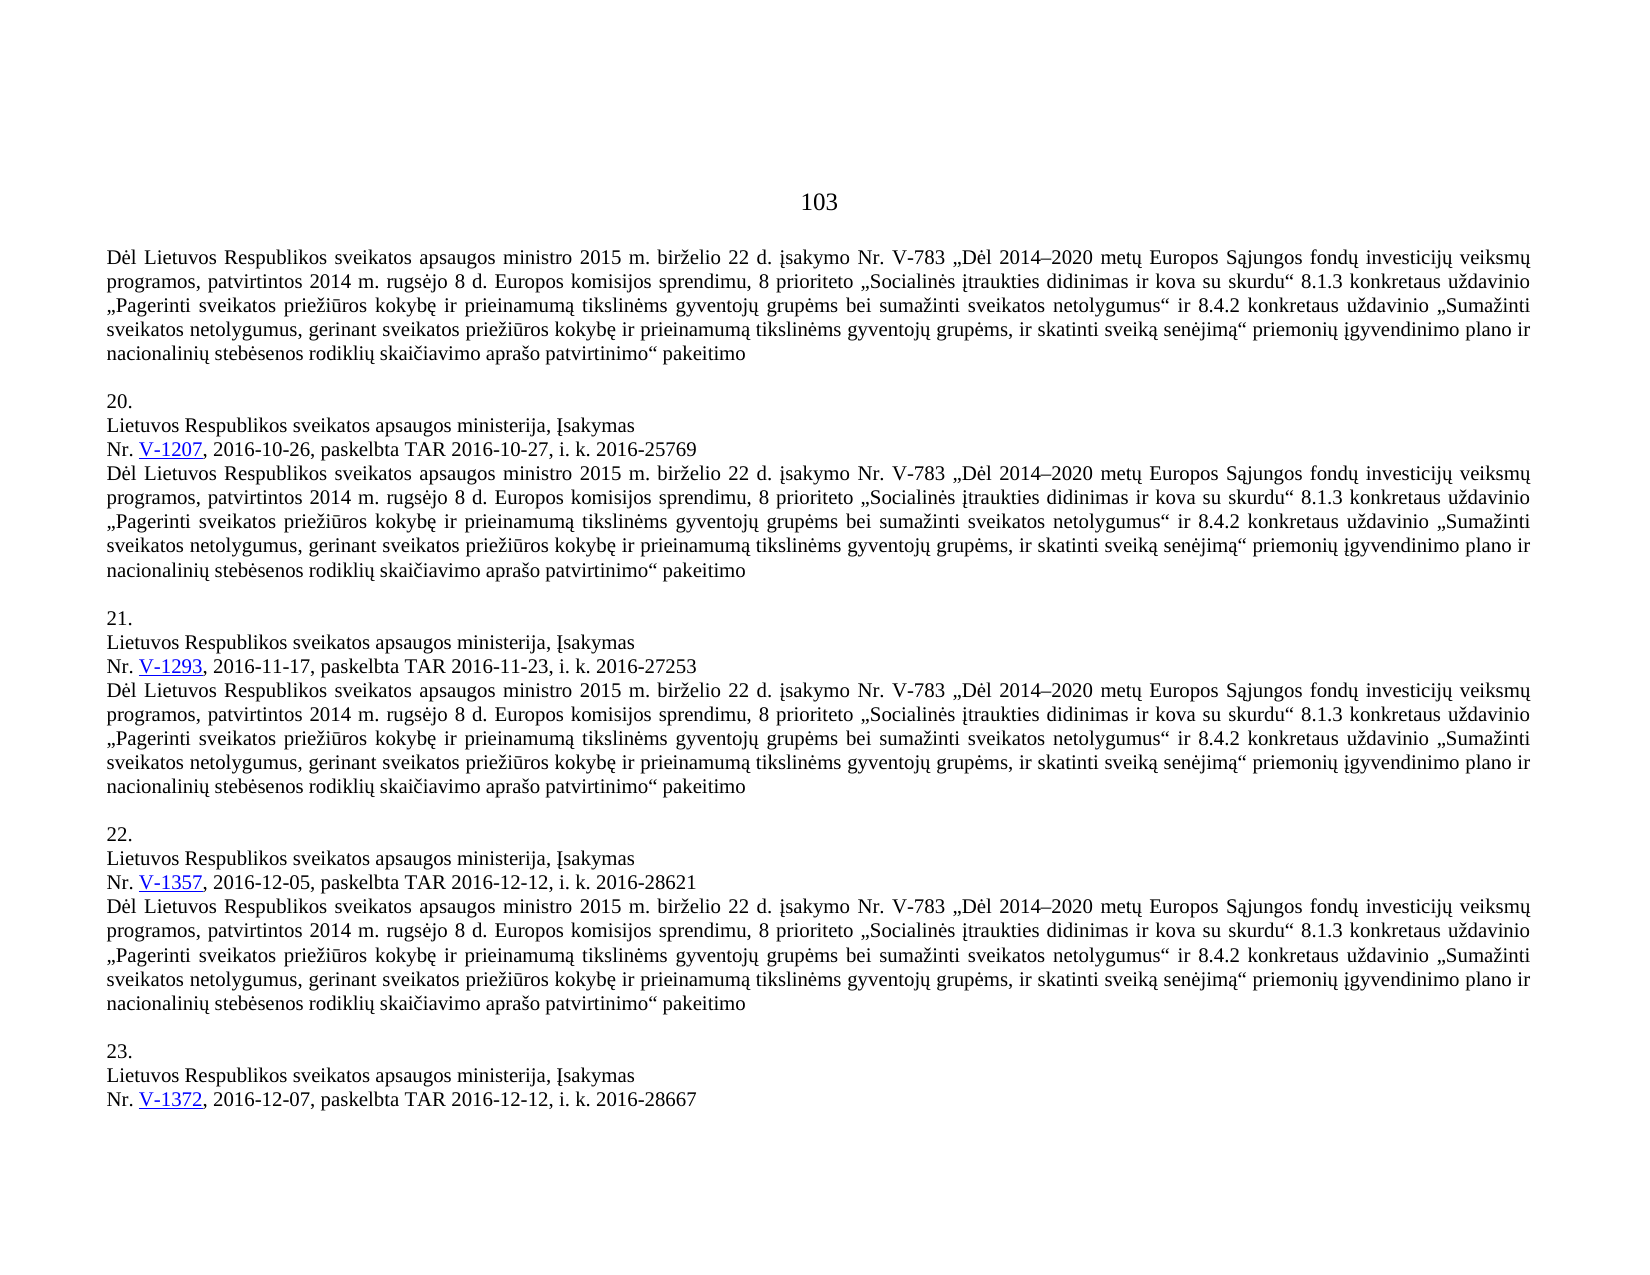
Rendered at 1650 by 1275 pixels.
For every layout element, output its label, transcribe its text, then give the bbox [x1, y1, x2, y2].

text Lietuvos Respublikos sveikatos apsaugos ministerija, Įsakymas [106, 846, 1532, 870]
text 23. [106, 1039, 1532, 1063]
text Nr. V-1357, 2016-12-05, paskelbta TAR 2016-12-12, i. k. 2016-28621 [106, 870, 1532, 894]
text Dėl Lietuvos Respublikos sveikatos apsaugos ministro 2015 m. birželio 22 d. įsakymo Nr. V-783 „Dėl 2014–2020 metų Europos Sąjungos fondų investicijų veiksmų programos, patvirtintos 2014 m. rugsėjo 8 d. Europos komisijos sprendimu, 8 prioriteto „Socialinės įtraukties didinimas ir kova su skurdu“ 8.1.3 konkretaus uždavinio „Pagerinti sveikatos priežiūros kokybę ir prieinamumą tikslinėms gyventojų grupėms bei sumažinti sveikatos netolygumus“ ir 8.4.2 konkretaus uždavinio „Sumažinti sveikatos netolygumus, gerinant sveikatos priežiūros kokybę ir prieinamumą tikslinėms gyventojų grupėms, ir skatinti sveiką senėjimą“ priemonių įgyvendinimo plano ir nacionalinių stebėsenos rodiklių skaičiavimo aprašo patvirtinimo“ pakeitimo [106, 894, 1532, 1015]
text Lietuvos Respublikos sveikatos apsaugos ministerija, Įsakymas [106, 630, 1532, 654]
text 20. [106, 389, 1532, 413]
text 21. [106, 606, 1532, 630]
text Lietuvos Respublikos sveikatos apsaugos ministerija, Įsakymas [106, 1063, 1532, 1087]
text Nr. V-1207, 2016-10-26, paskelbta TAR 2016-10-27, i. k. 2016-25769 [106, 437, 1532, 461]
text Nr. V-1293, 2016-11-17, paskelbta TAR 2016-11-23, i. k. 2016-27253 [106, 654, 1532, 678]
text Nr. V-1372, 2016-12-07, paskelbta TAR 2016-12-12, i. k. 2016-28667 [106, 1087, 1532, 1111]
text 22. [106, 822, 1532, 846]
text Dėl Lietuvos Respublikos sveikatos apsaugos ministro 2015 m. birželio 22 d. įsakymo Nr. V-783 „Dėl 2014–2020 metų Europos Sąjungos fondų investicijų veiksmų programos, patvirtintos 2014 m. rugsėjo 8 d. Europos komisijos sprendimu, 8 prioriteto „Socialinės įtraukties didinimas ir kova su skurdu“ 8.1.3 konkretaus uždavinio „Pagerinti sveikatos priežiūros kokybę ir prieinamumą tikslinėms gyventojų grupėms bei sumažinti sveikatos netolygumus“ ir 8.4.2 konkretaus uždavinio „Sumažinti sveikatos netolygumus, gerinant sveikatos priežiūros kokybę ir prieinamumą tikslinėms gyventojų grupėms, ir skatinti sveiką senėjimą“ priemonių įgyvendinimo plano ir nacionalinių stebėsenos rodiklių skaičiavimo aprašo patvirtinimo“ pakeitimo [106, 245, 1532, 365]
text Dėl Lietuvos Respublikos sveikatos apsaugos ministro 2015 m. birželio 22 d. įsakymo Nr. V-783 „Dėl 2014–2020 metų Europos Sąjungos fondų investicijų veiksmų programos, patvirtintos 2014 m. rugsėjo 8 d. Europos komisijos sprendimu, 8 prioriteto „Socialinės įtraukties didinimas ir kova su skurdu“ 8.1.3 konkretaus uždavinio „Pagerinti sveikatos priežiūros kokybę ir prieinamumą tikslinėms gyventojų grupėms bei sumažinti sveikatos netolygumus“ ir 8.4.2 konkretaus uždavinio „Sumažinti sveikatos netolygumus, gerinant sveikatos priežiūros kokybę ir prieinamumą tikslinėms gyventojų grupėms, ir skatinti sveiką senėjimą“ priemonių įgyvendinimo plano ir nacionalinių stebėsenos rodiklių skaičiavimo aprašo patvirtinimo“ pakeitimo [106, 678, 1532, 798]
text Dėl Lietuvos Respublikos sveikatos apsaugos ministro 2015 m. birželio 22 d. įsakymo Nr. V-783 „Dėl 2014–2020 metų Europos Sąjungos fondų investicijų veiksmų programos, patvirtintos 2014 m. rugsėjo 8 d. Europos komisijos sprendimu, 8 prioriteto „Socialinės įtraukties didinimas ir kova su skurdu“ 8.1.3 konkretaus uždavinio „Pagerinti sveikatos priežiūros kokybę ir prieinamumą tikslinėms gyventojų grupėms bei sumažinti sveikatos netolygumus“ ir 8.4.2 konkretaus uždavinio „Sumažinti sveikatos netolygumus, gerinant sveikatos priežiūros kokybę ir prieinamumą tikslinėms gyventojų grupėms, ir skatinti sveiką senėjimą“ priemonių įgyvendinimo plano ir nacionalinių stebėsenos rodiklių skaičiavimo aprašo patvirtinimo“ pakeitimo [106, 461, 1532, 582]
text Lietuvos Respublikos sveikatos apsaugos ministerija, Įsakymas [106, 413, 1532, 437]
